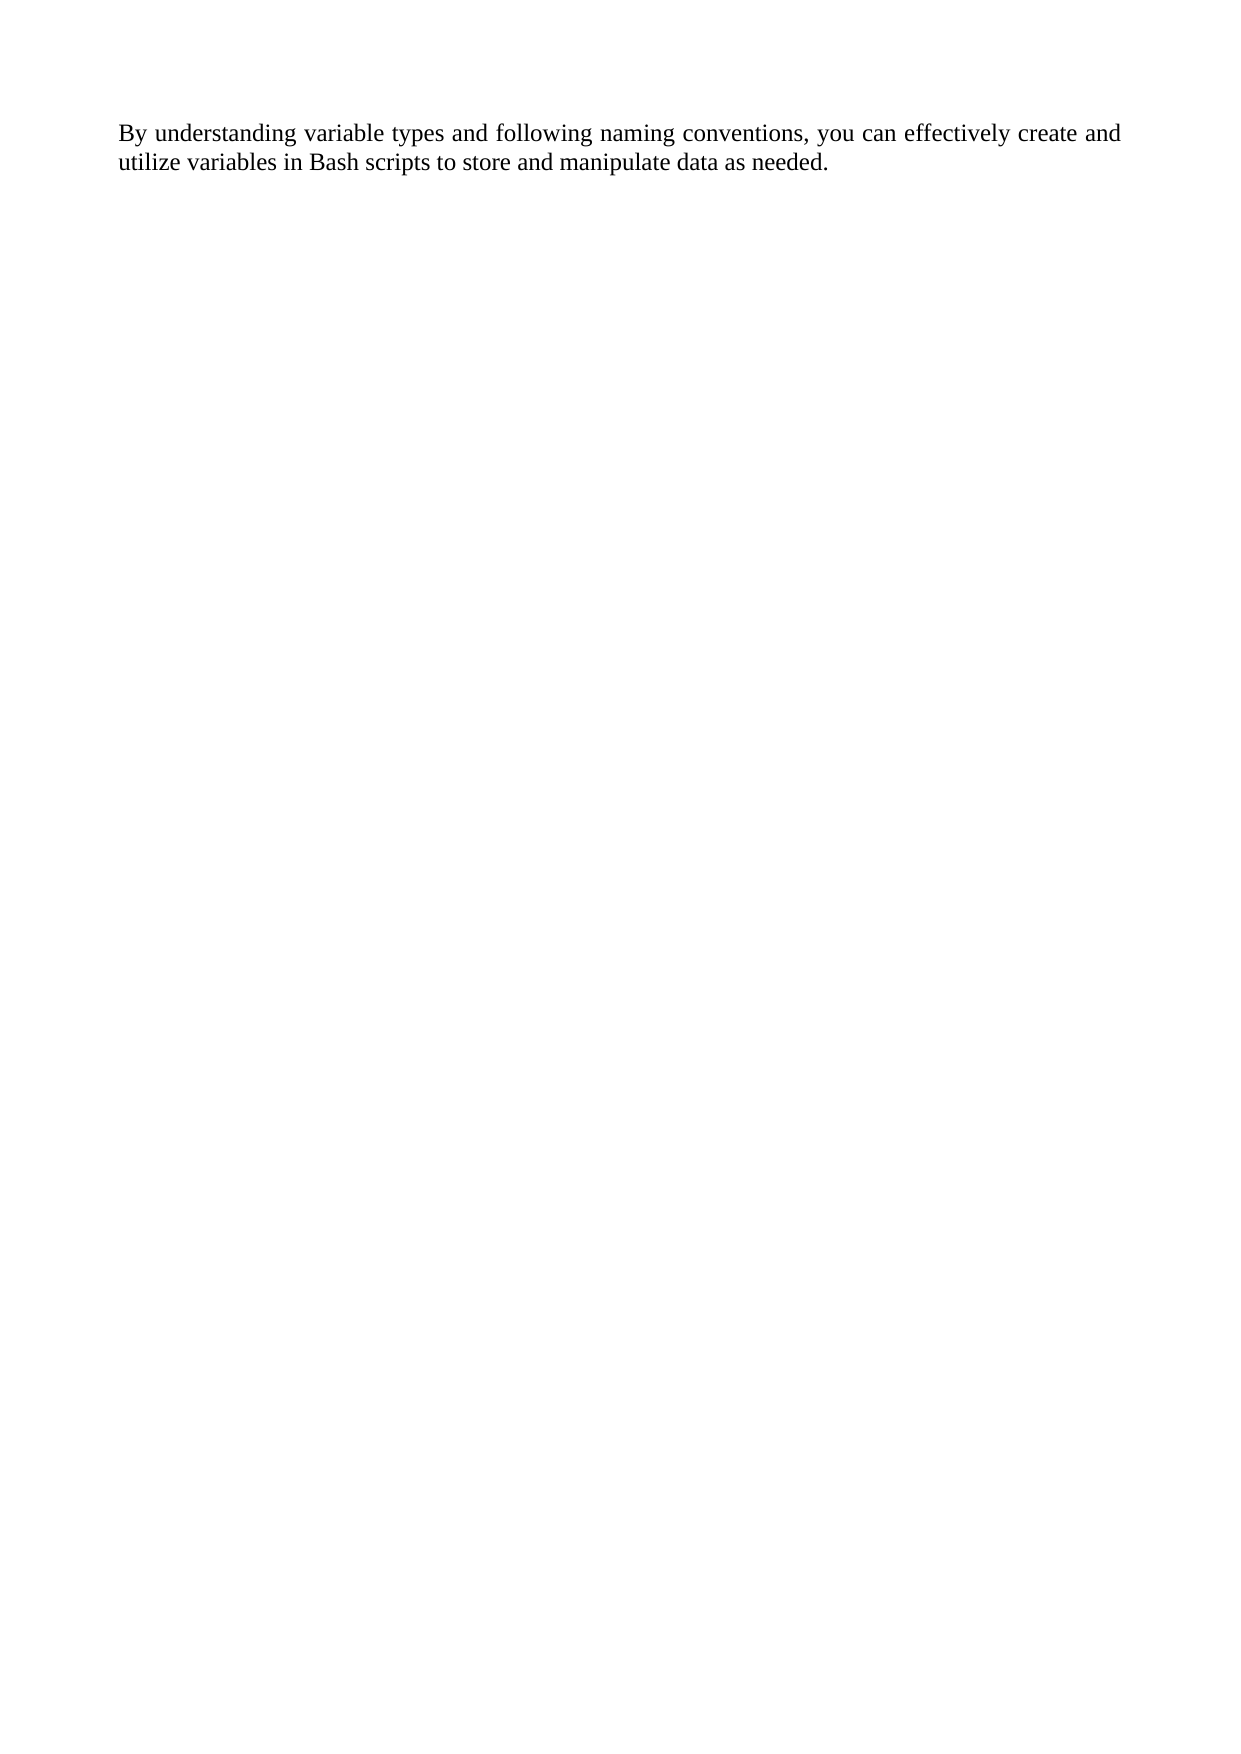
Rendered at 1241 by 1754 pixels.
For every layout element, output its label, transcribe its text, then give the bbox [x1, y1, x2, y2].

text By understanding variable types and following naming conventions, you can effectively create and utilize variables in Bash scripts to store and manipulate data as needed. [118, 118, 1122, 176]
